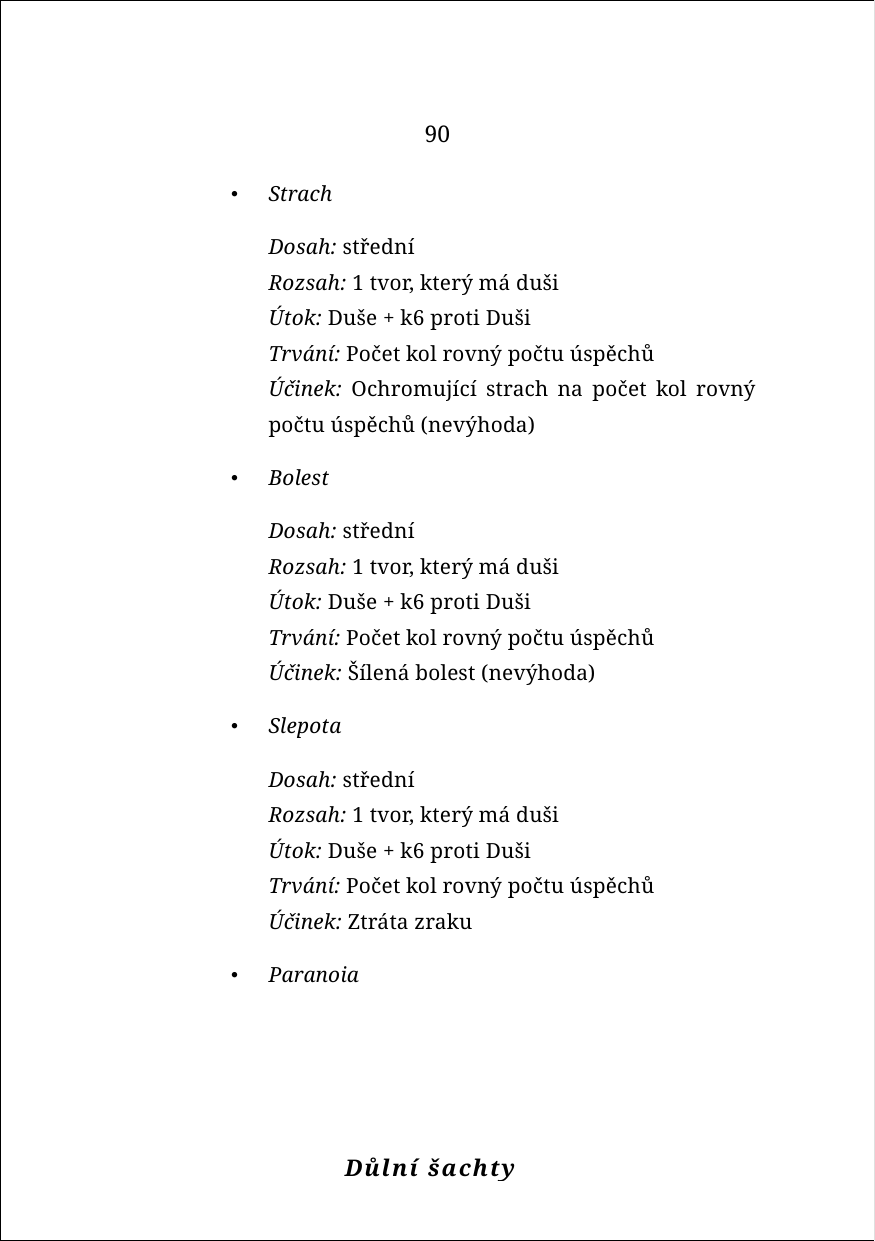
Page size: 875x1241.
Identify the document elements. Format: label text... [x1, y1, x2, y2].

list Dosah: střední Rozsah: 1 tvor, který má duši Útok: Duše + k6 proti Duši Trvání: Počet kol rovný počtu úspěchů Účinek: Ztráta zraku [231, 765, 756, 935]
list Dosah: střední Rozsah: 1 tvor, který má duši Útok: Duše + k6 proti Duši Trvání: Počet kol rovný počtu úspěchů Účinek: Šílená bolest (nevýhoda) [231, 516, 756, 687]
list Paranoia [231, 960, 756, 988]
list Bolest [231, 463, 756, 491]
list Dosah: střední Rozsah: 1 tvor, který má duši Útok: Duše + k6 proti Duši Trvání: Počet kol rovný počtu úspěchů Účinek: Ochromující strach na počet kol rovný počtu úspěchů (nevýhoda) [231, 232, 756, 438]
list Strach [231, 179, 756, 207]
list Slepota [231, 712, 756, 740]
